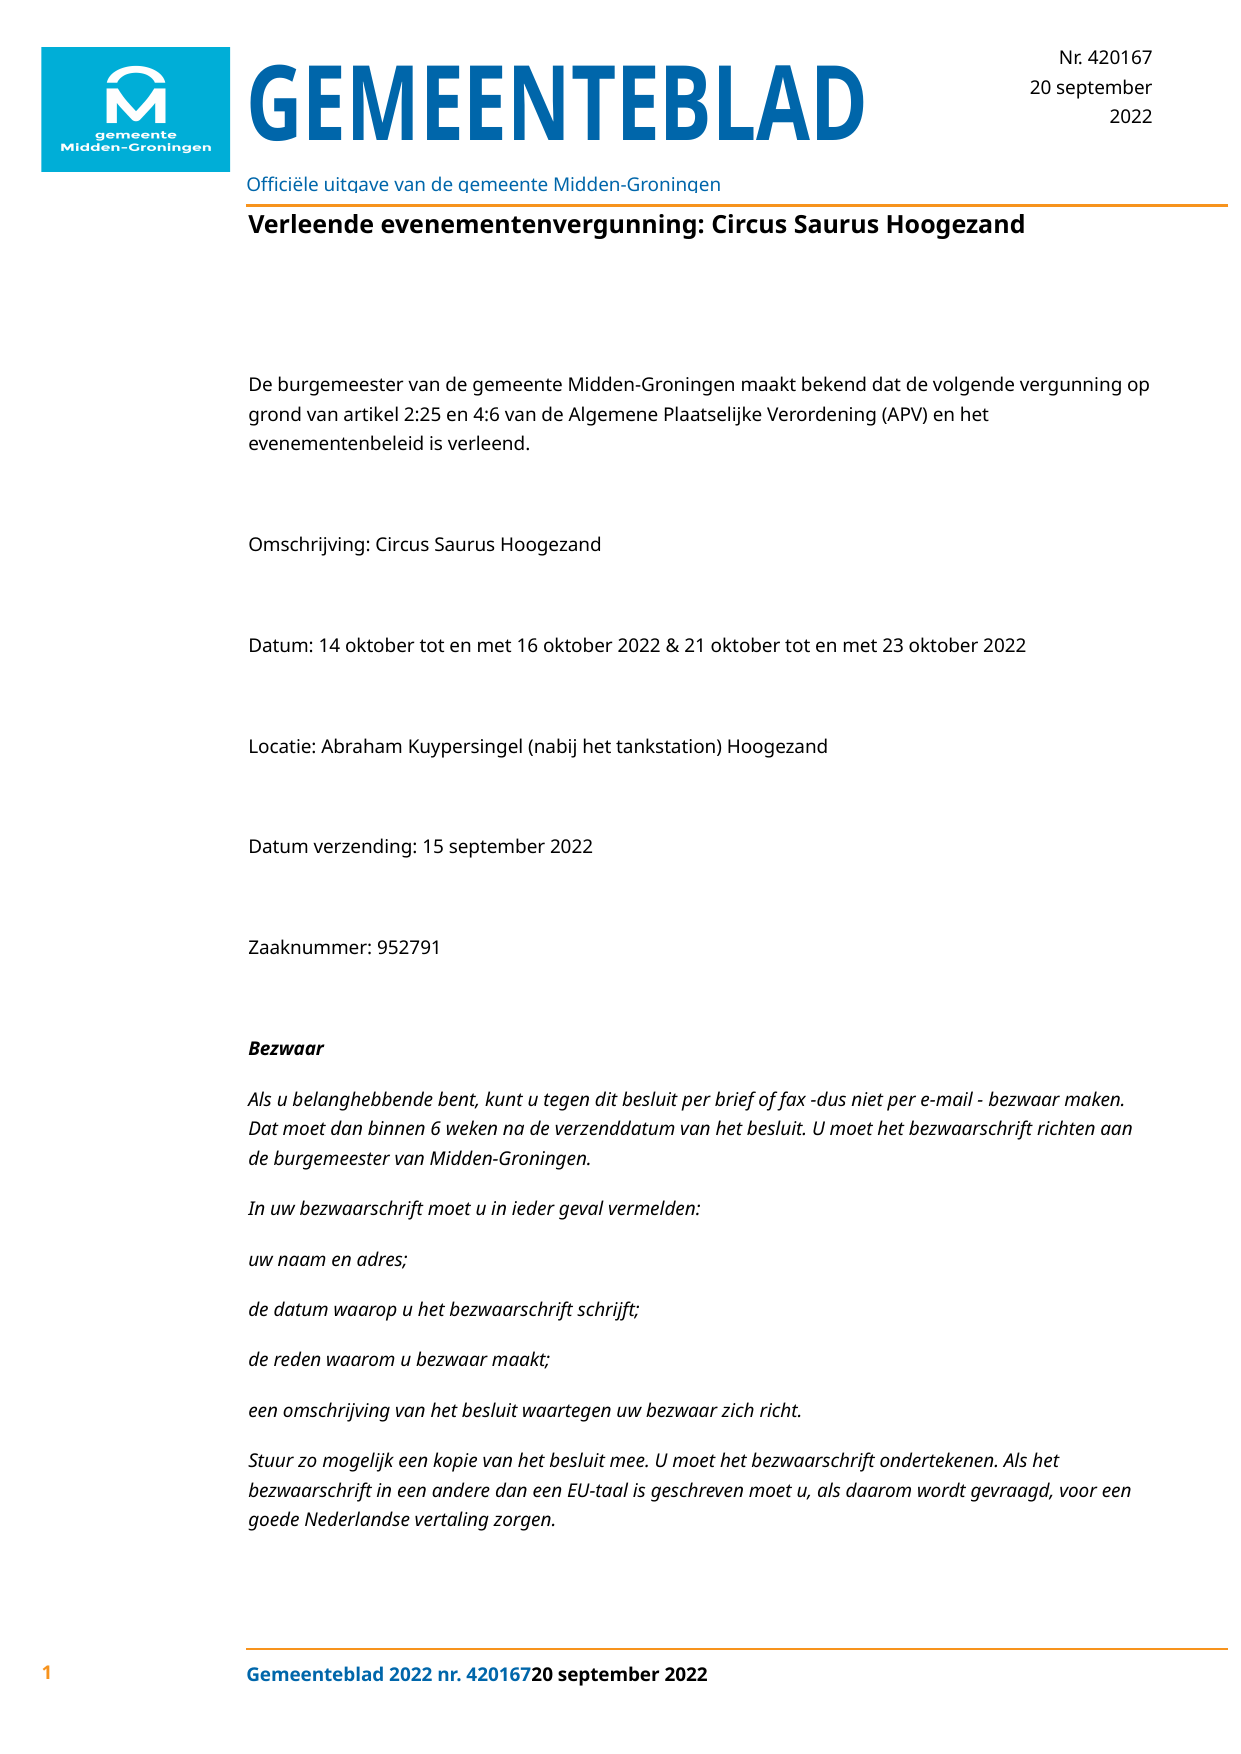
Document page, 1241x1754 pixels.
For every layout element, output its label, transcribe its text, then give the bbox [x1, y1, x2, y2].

text Datum: 14 oktober tot en met 16 oktober 2022 & 21 oktober tot en met 23 oktober 2022 [248, 632, 1152, 658]
picture [184, 146, 190, 153]
text In uw bezwaarschrift moet u in ieder geval vermelden: [248, 1195, 1152, 1221]
picture [107, 89, 165, 122]
text Locatie: Abraham Kuypersingel (nabij het tankstation) Hoogezand [248, 733, 1152, 758]
text Verleende evenementenvergunning: Circus Saurus Hoogezand [248, 207, 1152, 241]
text Omschrijving: Circus Saurus Hoogezand [248, 531, 1152, 557]
text Zaaknummer: 952791 [248, 934, 1152, 960]
text Stuur zo mogelijk een kopie van het besluit mee. U moet het bezwaarschrift ondertekenen. Als het bezwaarschrift in een andere dan een EU-taal is geschreven moet u, als daarom wordt gevraagd, voor een goede Nederlandse vertaling zorgen. [248, 1447, 1152, 1532]
text Datum verzending: 15 september 2022 [248, 834, 1152, 859]
text uw naam en adres; [248, 1246, 1152, 1271]
text De burgemeester van de gemeente Midden-Groningen maakt bekend dat de volgende vergunning op grond van artikel 2:25 en 4:6 van de Algemene Plaatselijke Verordening (APV) en het evenementenbeleid is verleend. [248, 371, 1152, 456]
text Als u belanghebbende bent, kunt u tegen dit besluit per brief of fax -dus niet per e-mail - bezwaar maken. Dat moet dan binnen 6 weken na de verzenddatum van het besluit. U moet het bezwaarschrift richten aan de burgemeester van Midden-Groningen. [248, 1086, 1152, 1171]
text een omschrijving van het besluit waartegen uw bezwaar zich richt. [248, 1397, 1152, 1423]
text de datum waarop u het bezwaarschrift schrijft; [248, 1296, 1152, 1322]
picture [108, 66, 164, 82]
text Bezwaar [248, 1035, 1152, 1061]
text de reden waarom u bezwaar maakt; [248, 1347, 1152, 1372]
